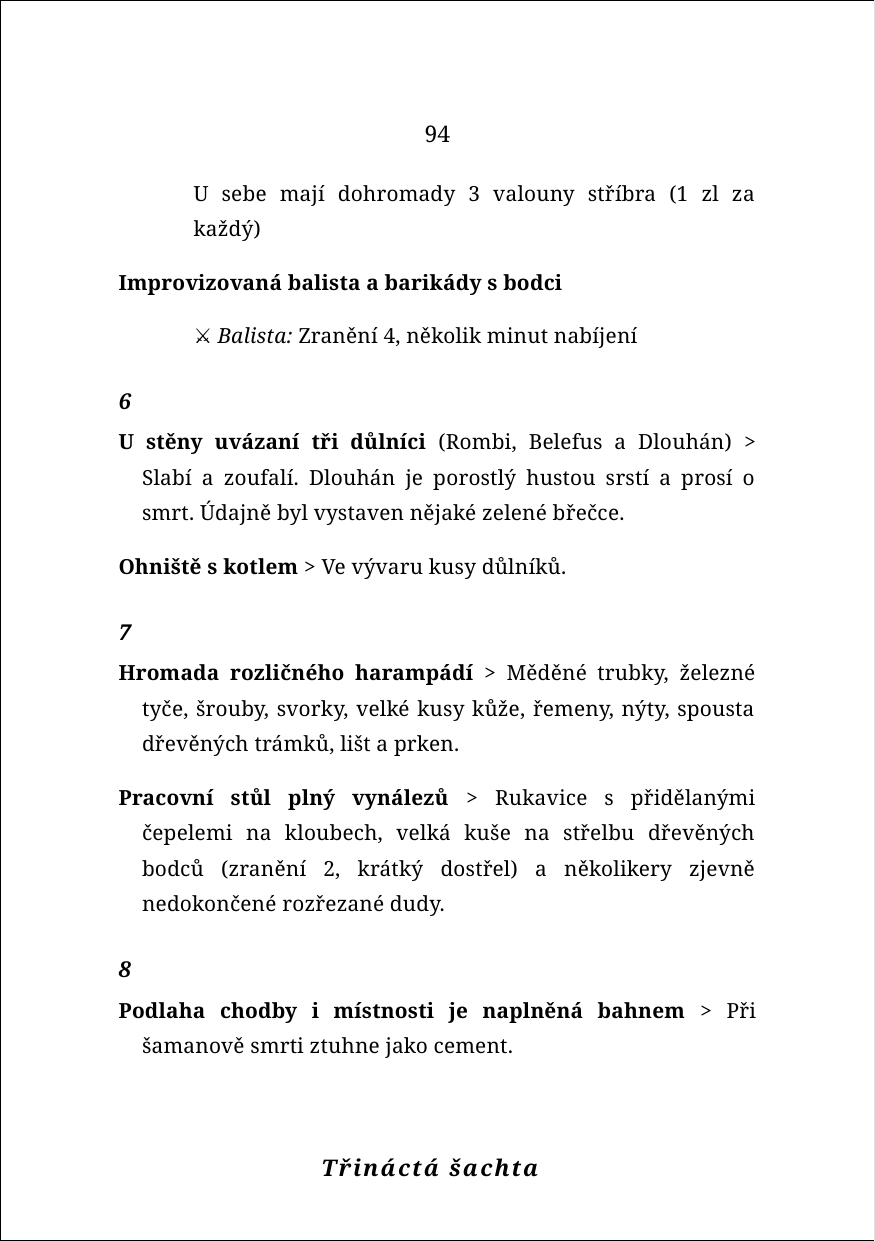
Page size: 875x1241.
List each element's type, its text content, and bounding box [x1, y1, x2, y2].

subtitle 6 [118, 386, 756, 416]
list U sebe mají dohromady 3 valouny stříbra (1 zl za každý) [156, 179, 756, 243]
subtitle 8 [118, 954, 756, 984]
text Ohniště s kotlem > Ve vývaru kusy důlníků. [118, 552, 756, 580]
text Pracovní stůl plný vynálezů > Rukavice s přidělanými čepelemi na kloubech, velká kuše na střelbu dřevěných bodců (zranění 2, krátký dostřel) a několikery zjevně nedokončené rozřezané dudy. [118, 783, 756, 918]
text Podlaha chodby i místnosti je naplněná bahnem > Při šamanově smrti ztuhne jako cement. [118, 996, 756, 1060]
text Improvizovaná balista a barikády s bodci [118, 268, 756, 296]
subtitle 7 [118, 617, 756, 647]
text Hromada rozličného harampádí > Měděné trubky, železné tyče, šrouby, svorky, velké kusy kůže, řemeny, nýty, spousta dřevěných trámků, lišt a prken. [118, 658, 756, 758]
text U stěny uvázaní tři důlníci (Rombi, Belefus a Dlouhán) > Slabí a zoufalí. Dlouhán je porostlý hustou srstí a prosí o smrt. Údajně byl vystaven nějaké zelené břečce. [118, 427, 756, 527]
list ⚔ Balista: Zranění 4, několik minut nabíjení [156, 321, 756, 349]
